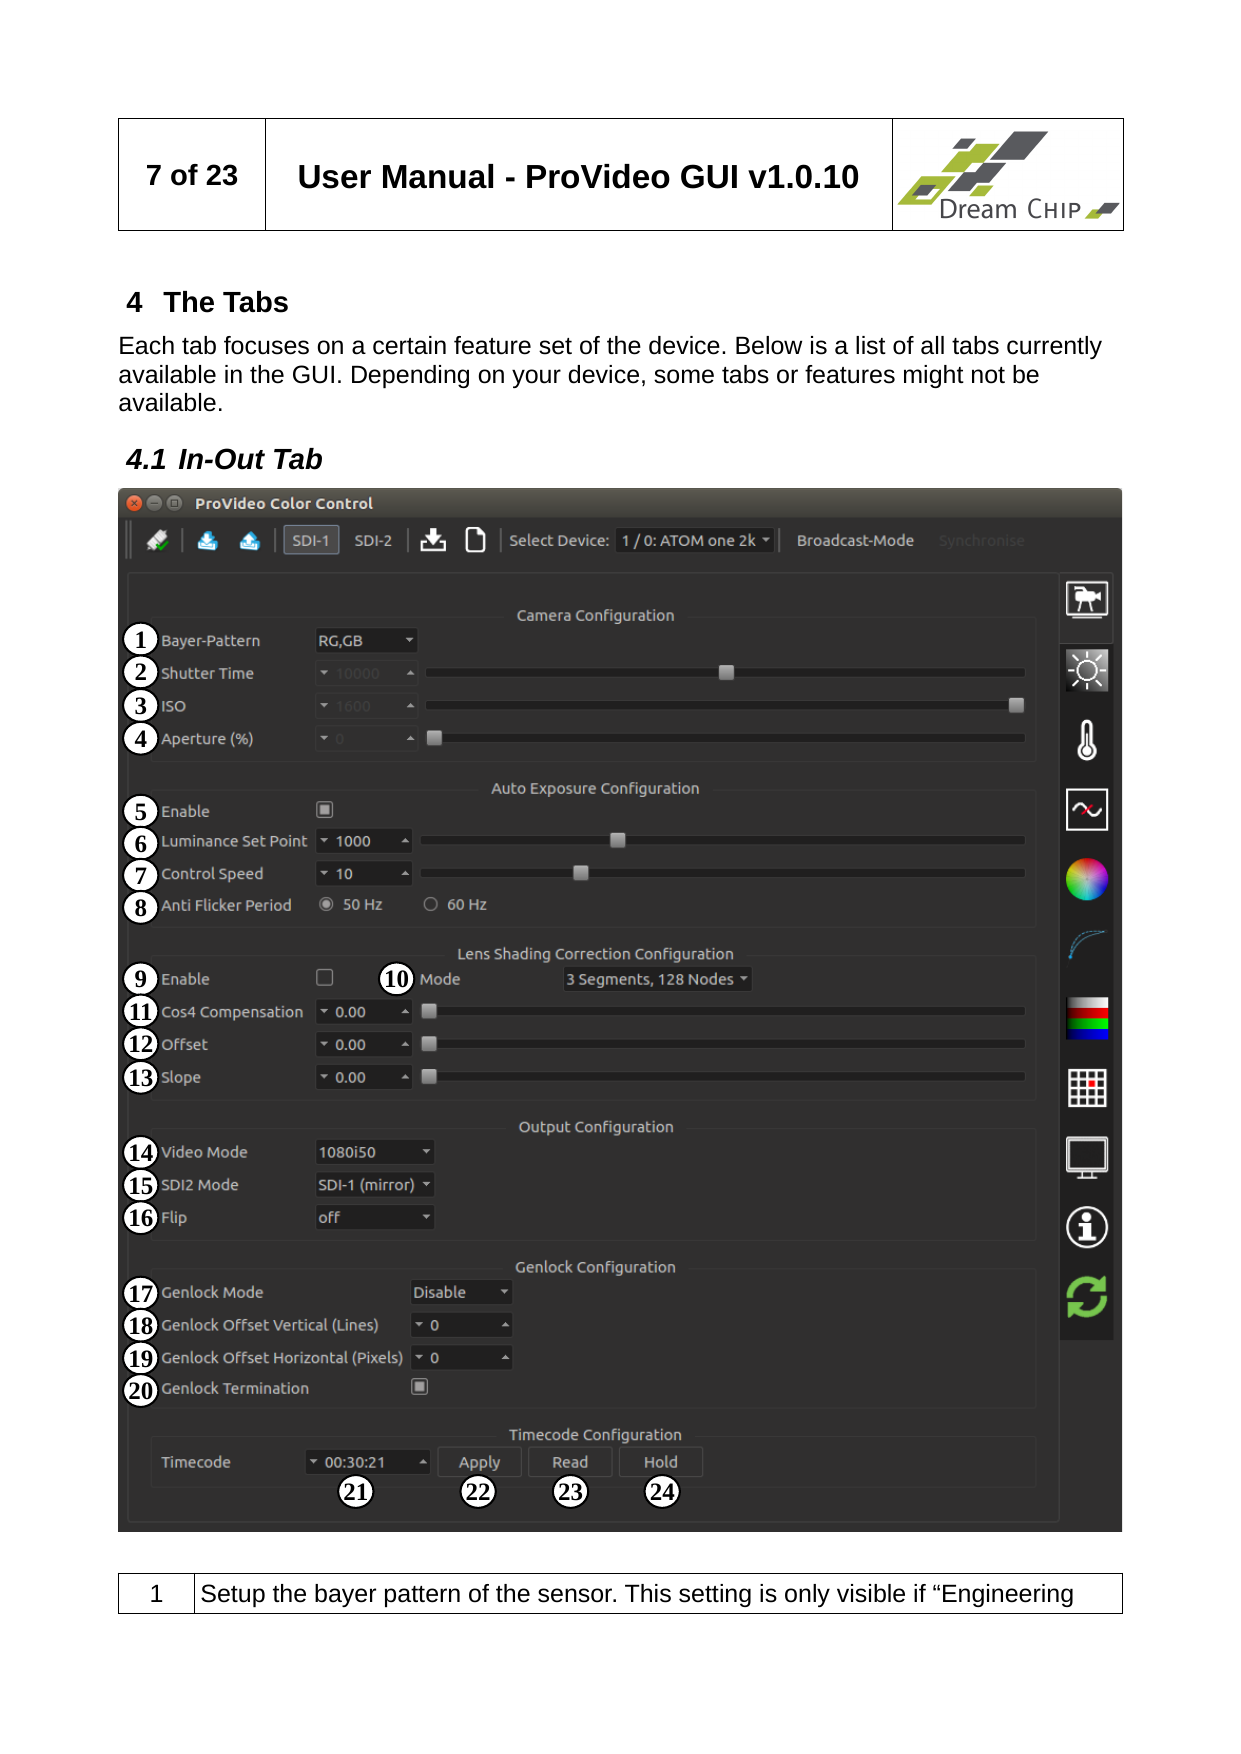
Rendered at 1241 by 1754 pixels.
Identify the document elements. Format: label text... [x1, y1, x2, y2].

text Each tab focuses on a certain feature set of the device. Below is a list of all tabs currently available in the GUI. Depending on your device, some tabs or features might not be available. [118, 331, 1122, 417]
picture [118, 488, 1123, 1532]
table_header Setup the bayer pattern of the sensor. This setting is only visible if “Engineering [195, 1574, 1122, 1613]
picture [897, 130, 1120, 220]
table_header 1 [119, 1574, 194, 1613]
subtitle The Tabs [118, 285, 1122, 318]
subtitle In-Out Tab [118, 442, 1122, 476]
